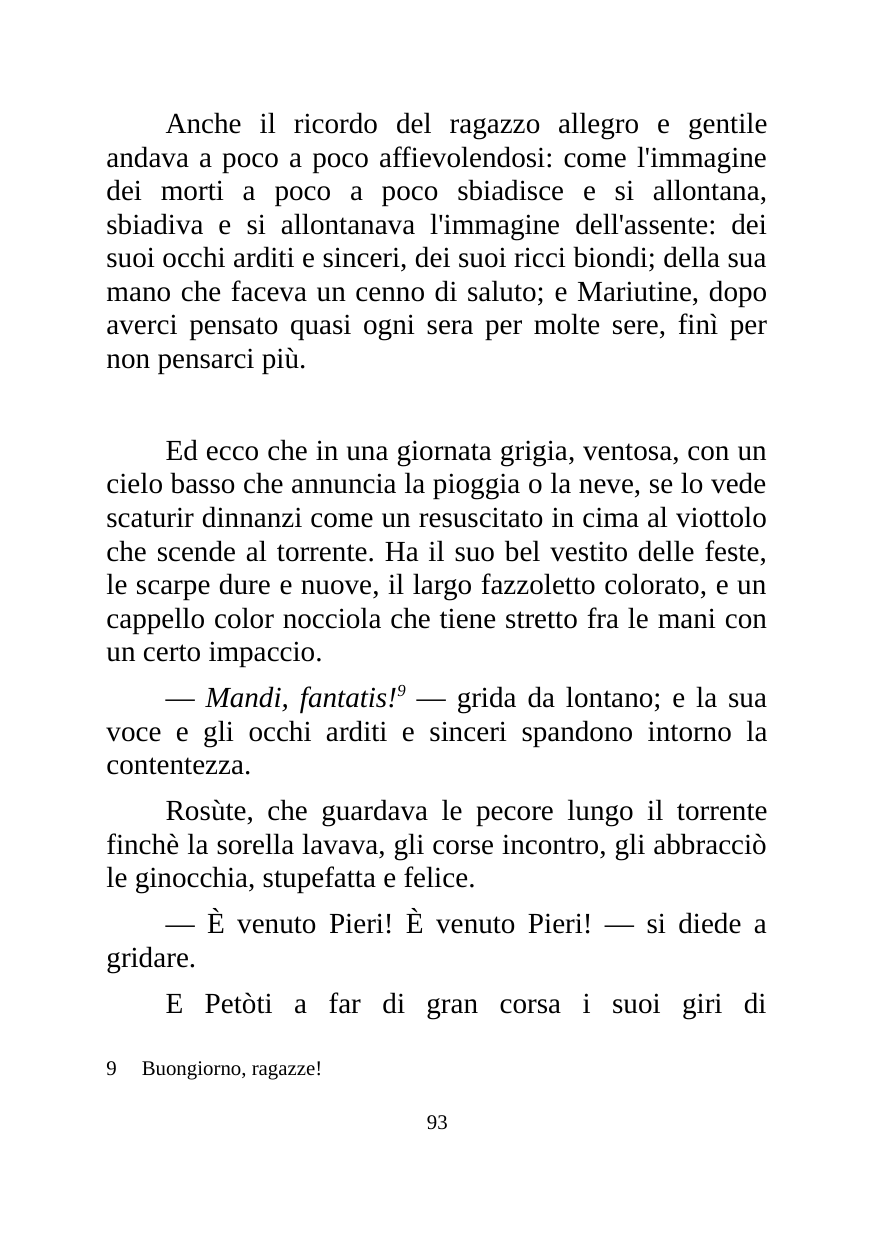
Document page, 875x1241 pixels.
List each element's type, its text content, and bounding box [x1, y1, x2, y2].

text Rosùte, che guardava le pecore lungo il torrente finchè la sorella lavava, gli corse incontro, gli abbracciò le ginocchia, stupefatta e felice. [106, 793, 768, 894]
text Ed ecco che in una giornata grigia, ventosa, con un cielo basso che annuncia la pioggia o la neve, se lo vede scaturir dinnanzi come un resuscitato in cima al viottolo che scende al torrente. Ha il suo bel vestito delle feste, le scarpe dure e nuove, il largo fazzoletto colorato, e un cappello color nocciola che tiene stretto fra le mani con un certo impaccio. [106, 433, 768, 668]
text — È venuto Pieri! È venuto Pieri! — si diede a gridare. [106, 907, 768, 974]
text Buongiorno, ragazze! [106, 1056, 768, 1080]
text — Mandi, fantatis! — grida da lontano; e la sua voce e gli occhi arditi e sinceri spandono intorno la contentezza. [106, 680, 768, 781]
text Anche il ricordo del ragazzo allegro e gentile andava a poco a poco affievolendosi: come l'immagine dei morti a poco a poco sbiadisce e si allontana, sbiadiva e si allontanava l'immagine dell'assente: dei suoi occhi arditi e sinceri, dei suoi ricci biondi; della sua mano che faceva un cenno di saluto; e Mariutine, dopo averci pensato quasi ogni sera per molte sere, finì per non pensarci più. [106, 106, 768, 374]
text E Petòti a far di gran corsa i suoi giri di [106, 986, 768, 1020]
